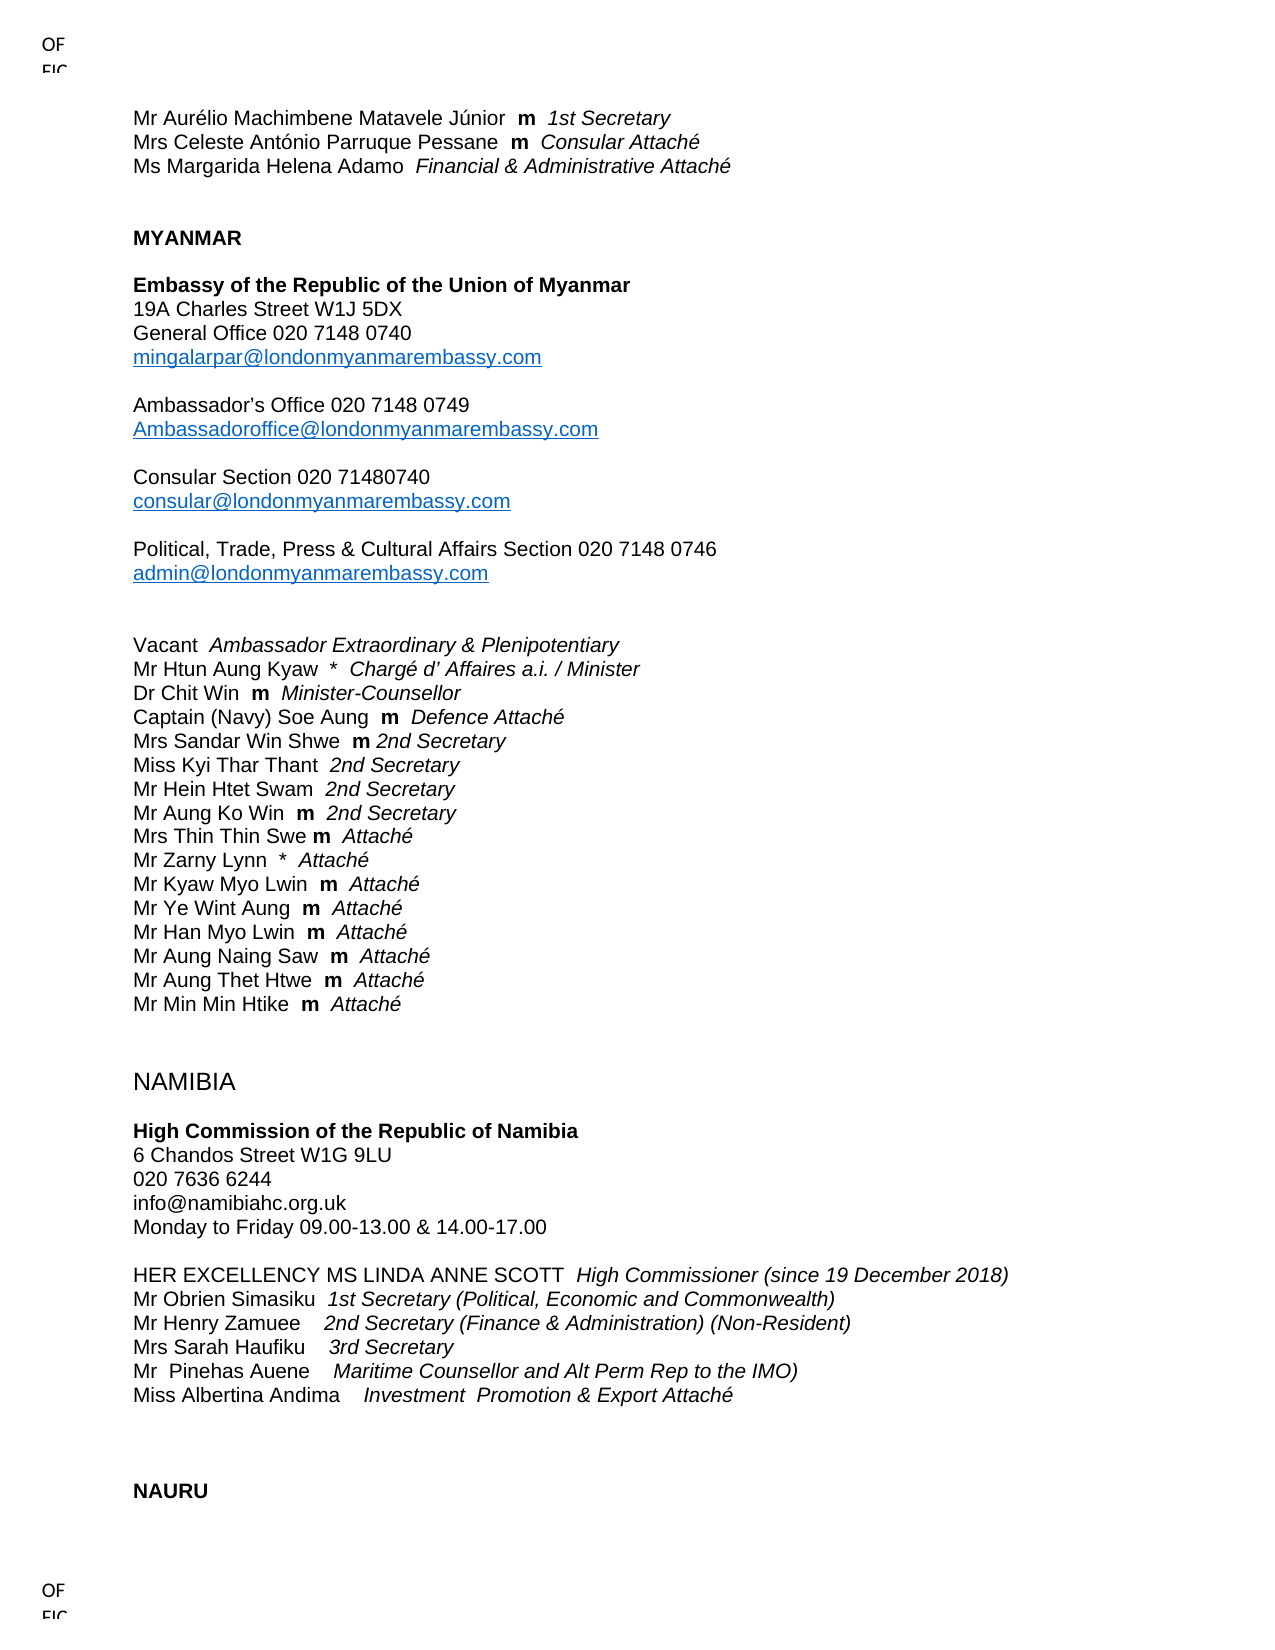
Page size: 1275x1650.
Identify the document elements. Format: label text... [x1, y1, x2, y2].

text Mr Aung Ko Win m 2nd Secretary [133, 800, 1181, 824]
text Mr Hein Htet Swam 2nd Secretary [133, 776, 1181, 800]
text Mr Min Min Htike m Attaché [133, 992, 1181, 1016]
text Ms Margarida Helena Adamo Financial & Administrative Attaché [133, 153, 1181, 177]
text Dr Chit Win m Minister-Counsellor [133, 681, 1181, 704]
text Embassy of the Republic of the Union of Myanmar [133, 273, 1181, 297]
text High Commission of the Republic of Namibia [133, 1119, 1181, 1143]
text 6 Chandos Street W1G 9LU [133, 1143, 1181, 1167]
text Mr Ye Wint Aung m Attaché [133, 896, 1181, 920]
text Mr Obrien Simasiku 1st Secretary (Political, Economic and Commonwealth) [133, 1287, 1181, 1311]
text Mr Aung Thet Htwe m Attaché [133, 968, 1181, 992]
text General Office 020 7148 0740 [133, 321, 1181, 345]
text Mr Zarny Lynn * Attaché [133, 848, 1181, 872]
text consular@londonmyanmarembassy.com [133, 489, 1181, 513]
text Miss Kyi Thar Thant 2nd Secretary [133, 752, 1181, 776]
text Mr Aung Naing Saw m Attaché [133, 944, 1181, 968]
text NAMIBIA [133, 1066, 1181, 1095]
text Consular Section 020 71480740 [133, 465, 1181, 489]
text Mrs Sarah Haufiku 3rd Secretary [133, 1335, 1181, 1359]
text HER EXCELLENCY MS LINDA ANNE SCOTT High Commissioner (since 19 December 2018) [133, 1263, 1181, 1287]
text mingalarpar@londonmyanmarembassy.com [133, 345, 1181, 369]
text Miss Albertina Andima Investment Promotion & Export Attaché [133, 1383, 1181, 1407]
text Ambassador’s Office 020 7148 0749 [133, 393, 1181, 417]
text Political, Trade, Press & Cultural Affairs Section 020 7148 0746 [133, 537, 1181, 561]
text Monday to Friday 09.00-13.00 & 14.00-17.00 [133, 1215, 1181, 1239]
text Ambassadoroffice@londonmyanmarembassy.com [133, 417, 1181, 441]
text Mrs Celeste António Parruque Pessane m Consular Attaché [133, 129, 1181, 153]
text Mr Pinehas Auene Maritime Counsellor and Alt Perm Rep to the IMO) [133, 1359, 1181, 1383]
text Mr Aurélio Machimbene Matavele Júnior m 1st Secretary [133, 106, 1181, 129]
text Mr Kyaw Myo Lwin m Attaché [133, 872, 1181, 896]
text Mrs Thin Thin Swe m Attaché [133, 824, 1181, 848]
text Captain (Navy) Soe Aung m Defence Attaché [133, 704, 1181, 728]
text Mr Htun Aung Kyaw * Chargé d’ Affaires a.i. / Minister [133, 657, 1181, 681]
text info@namibiahc.org.uk [133, 1191, 1181, 1215]
text admin@londonmyanmarembassy.com [133, 561, 1181, 585]
text NAURU [133, 1478, 1181, 1502]
text Mrs Sandar Win Shwe m 2nd Secretary [133, 728, 1181, 752]
text Vacant Ambassador Extraordinary & Plenipotentiary [133, 633, 1181, 657]
text Mr Han Myo Lwin m Attaché [133, 920, 1181, 944]
text 19A Charles Street W1J 5DX [133, 297, 1181, 321]
text 020 7636 6244 [133, 1167, 1181, 1191]
text MYANMAR [133, 225, 1181, 249]
text Mr Henry Zamuee 2nd Secretary (Finance & Administration) (Non-Resident) [133, 1311, 1181, 1335]
